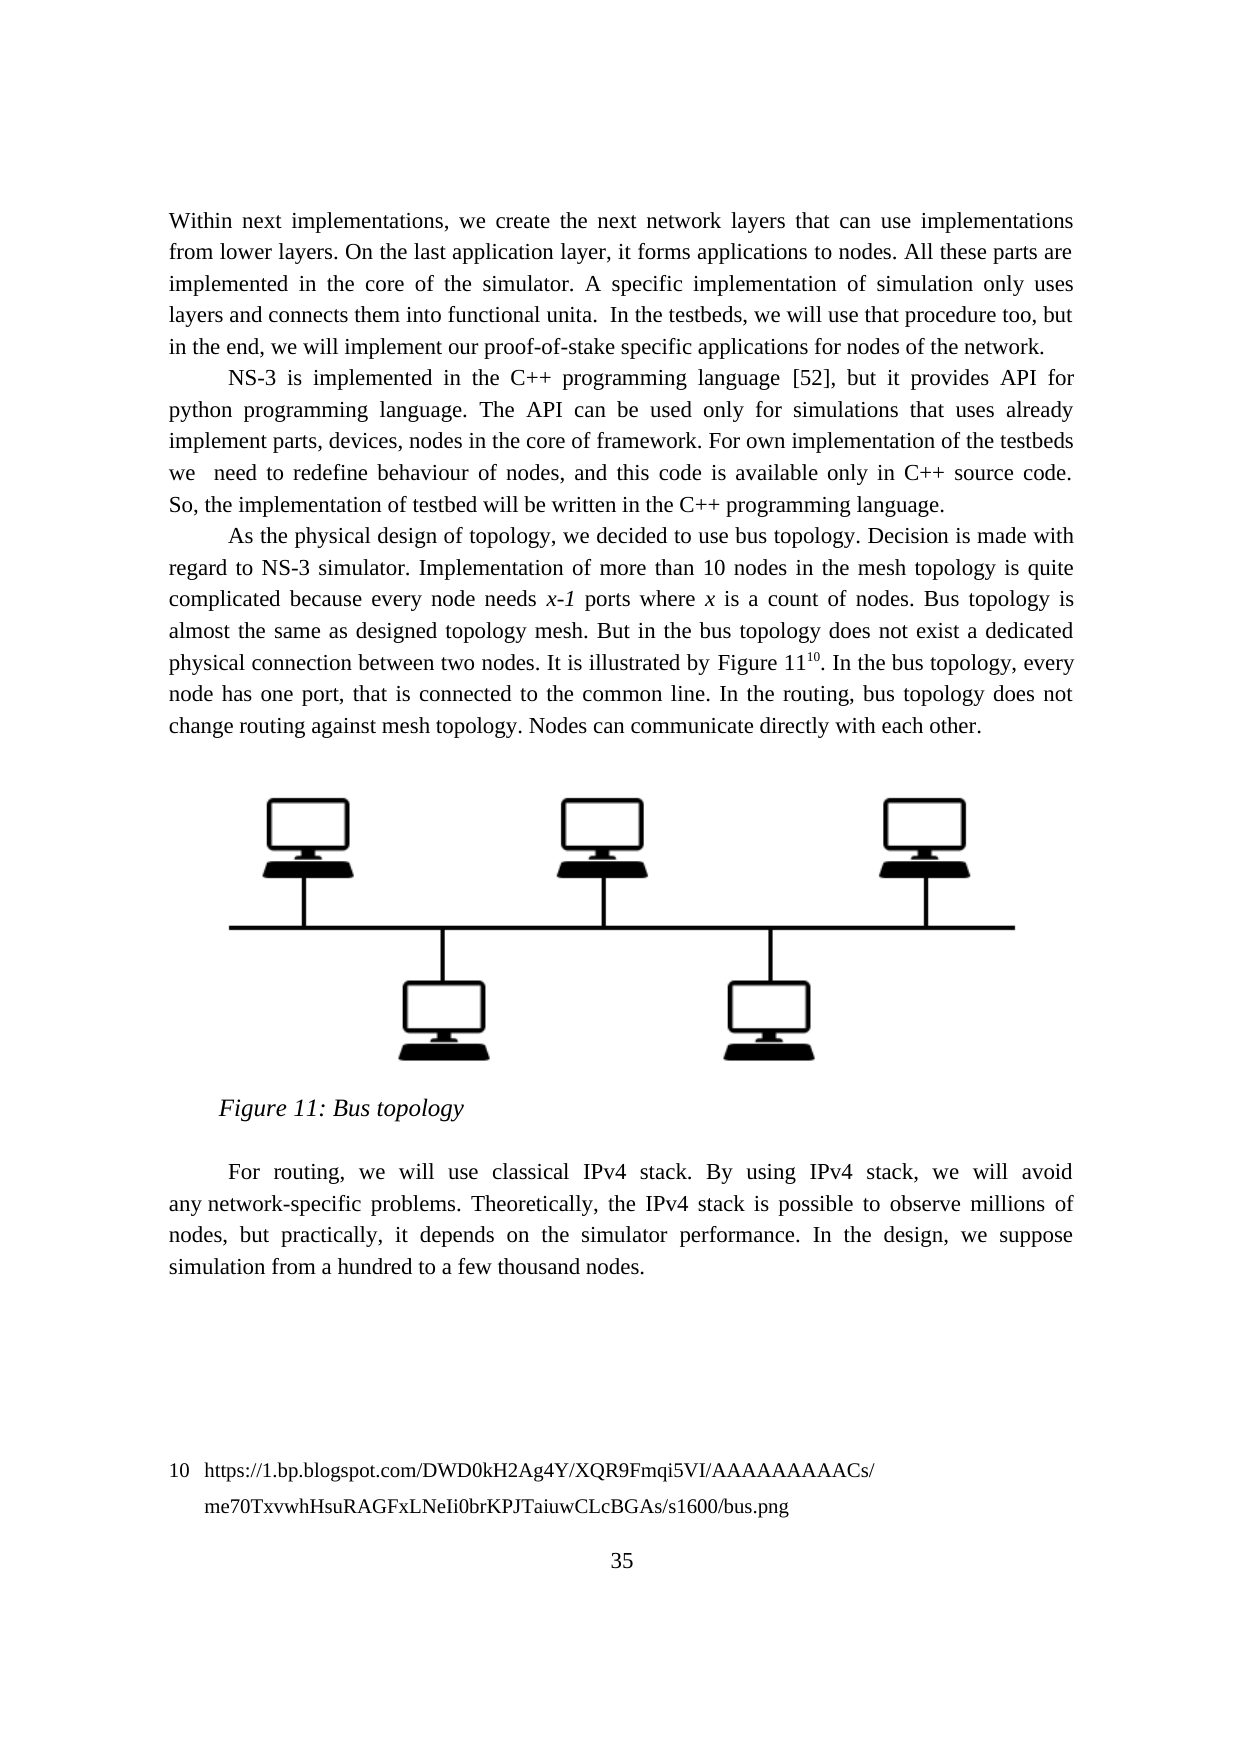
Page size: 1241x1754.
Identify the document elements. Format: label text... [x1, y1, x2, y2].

text Figure 11: Bus topology [219, 1079, 1025, 1121]
text As the physical design of topology, we decided to use bus topology. Decision is made with regard to NS-3 simulator. Implementation of more than 10 nodes in the mesh topology is quite complicated because every node needs x-1 ports where x is a count of nodes. Bus topology is almost the same as designed topology mesh. But in the bus topology does not exist a dedicated physical connection between two nodes. It is illustrated by Figure 11. In the bus topology, every node has one port, that is connected to the common line. In the routing, bus topology does not change routing against mesh topology. Nodes can communicate directly with each other. [169, 522, 1075, 738]
text NS-3 is implemented in the C++ programming language [52], but it provides API for python programming language. The API can be used only for simulations that uses already implement parts, devices, nodes in the core of framework. For own implementation of the testbeds we need to redefine behaviour of nodes, and this code is available only in C++ source code. So, the implementation of testbed will be written in the C++ programming language. [169, 364, 1075, 517]
text Within next implementations, we create the next network layers that can use implementations from lower layers. On the last application layer, it forms applications to nodes. All these parts are implemented in the core of the simulator. A specific implementation of simulation only uses layers and connects them into functional unita. In the testbeds, we will use that procedure too, but in the end, we will implement our proof-of-stake specific applications for nodes of the network. [169, 207, 1075, 359]
text For routing, we will use classical IPv4 stack. By using IPv4 stack, we will avoid any network-specific problems. Theoretically, the IPv4 stack is possible to observe millions of nodes, but practically, it depends on the simulator performance. In the design, we suppose simulation from a hundred to a few thousand nodes. [169, 1158, 1075, 1279]
picture [218, 787, 1025, 1079]
text https://1.bp.blogspot.com/DWD0kH2Ag4Y/XQR9Fmqi5VI/AAAAAAAAACs/me70TxvwhHsuRAGFxLNeIi0brKPJTaiuwCLcBGAs/s1600/bus.png [169, 1458, 1075, 1518]
